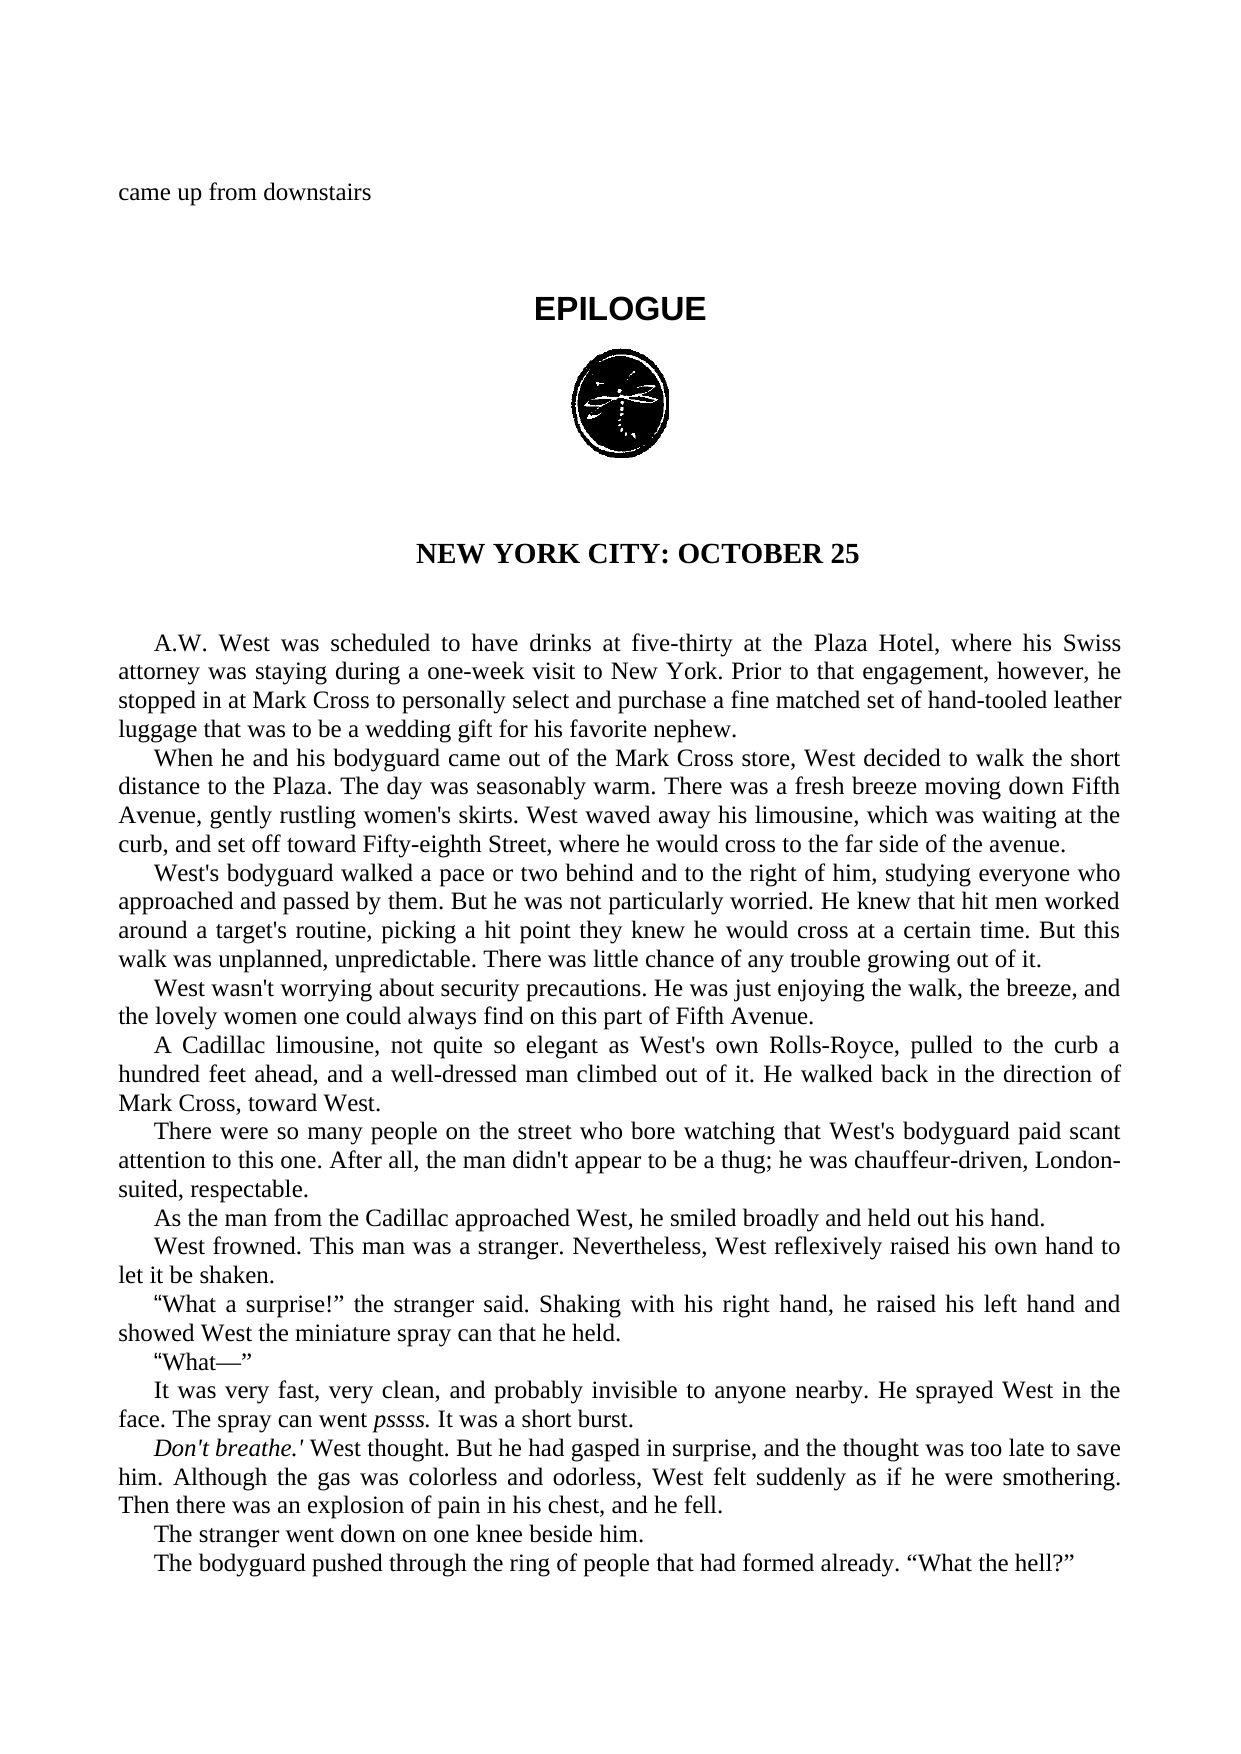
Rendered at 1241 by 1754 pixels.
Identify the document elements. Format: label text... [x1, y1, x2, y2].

text West's bodyguard walked a pace or two behind and to the right of him, studying everyone who approached and passed by them. But he was not particularly worried. He knew that hit men worked around a target's routine, picking a hit point they knew he would cross at a certain time. But this walk was unplanned, unpredictable. There was little chance of any trouble growing out of it. [118, 858, 1122, 973]
text “What—” [118, 1347, 1122, 1375]
text A.W. West was scheduled to have drinks at five-thirty at the Plaza Hotel, where his Swiss attorney was staying during a one-week visit to New York. Prior to that engagement, however, he stopped in at Mark Cross to personally select and purchase a fine matched set of hand-tooled leather luggage that was to be a wedding gift for his favorite nephew. [118, 628, 1122, 743]
picture [571, 348, 669, 458]
text There were so many people on the street who bore watching that West's bodyguard paid scant attention to this one. After all, the man didn't appear to be a thug; he was chauffeur-driven, London-suited, respectable. [118, 1116, 1122, 1203]
text came up from downstairs [118, 177, 1122, 206]
subtitle EPILOGUE [118, 288, 1122, 327]
text It was very fast, very clean, and probably invisible to anyone nearby. He sprayed West in the face. The spray can went pssss. It was a short burst. [118, 1375, 1122, 1433]
text NEW YORK CITY: OCTOBER 25 [118, 537, 1122, 570]
text The bodyguard pushed through the ring of people that had formed already. “What the hell?” [118, 1548, 1122, 1577]
text The stranger went down on one knee beside him. [118, 1519, 1122, 1548]
text Don't breathe.' West thought. But he had gasped in surprise, and the thought was too late to save him. Although the gas was colorless and odorless, West felt suddenly as if he were smothering. Then there was an explosion of pain in his chest, and he fell. [118, 1433, 1122, 1519]
text West wasn't worrying about security precautions. He was just enjoying the walk, the breeze, and the lovely women one could always find on this part of Fifth Avenue. [118, 973, 1122, 1030]
text As the man from the Cadillac approached West, he smiled broadly and held out his hand. [118, 1203, 1122, 1231]
text When he and his bodyguard came out of the Mark Cross store, West decided to walk the short distance to the Plaza. The day was seasonably warm. There was a fresh breeze moving down Fifth Avenue, gently rustling women's skirts. West waved away his limousine, which was waiting at the curb, and set off toward Fifty-eighth Street, where he would cross to the far side of the avenue. [118, 743, 1122, 858]
text “What a surprise!” the stranger said. Shaking with his right hand, he raised his left hand and showed West the miniature spray can that he held. [118, 1289, 1122, 1347]
text West frowned. This man was a stranger. Nevertheless, West reflexively raised his own hand to let it be shaken. [118, 1231, 1122, 1289]
text A Cadillac limousine, not quite so elegant as West's own Rolls-Royce, pulled to the curb a hundred feet ahead, and a well-dressed man climbed out of it. He walked back in the direction of Mark Cross, toward West. [118, 1030, 1122, 1116]
